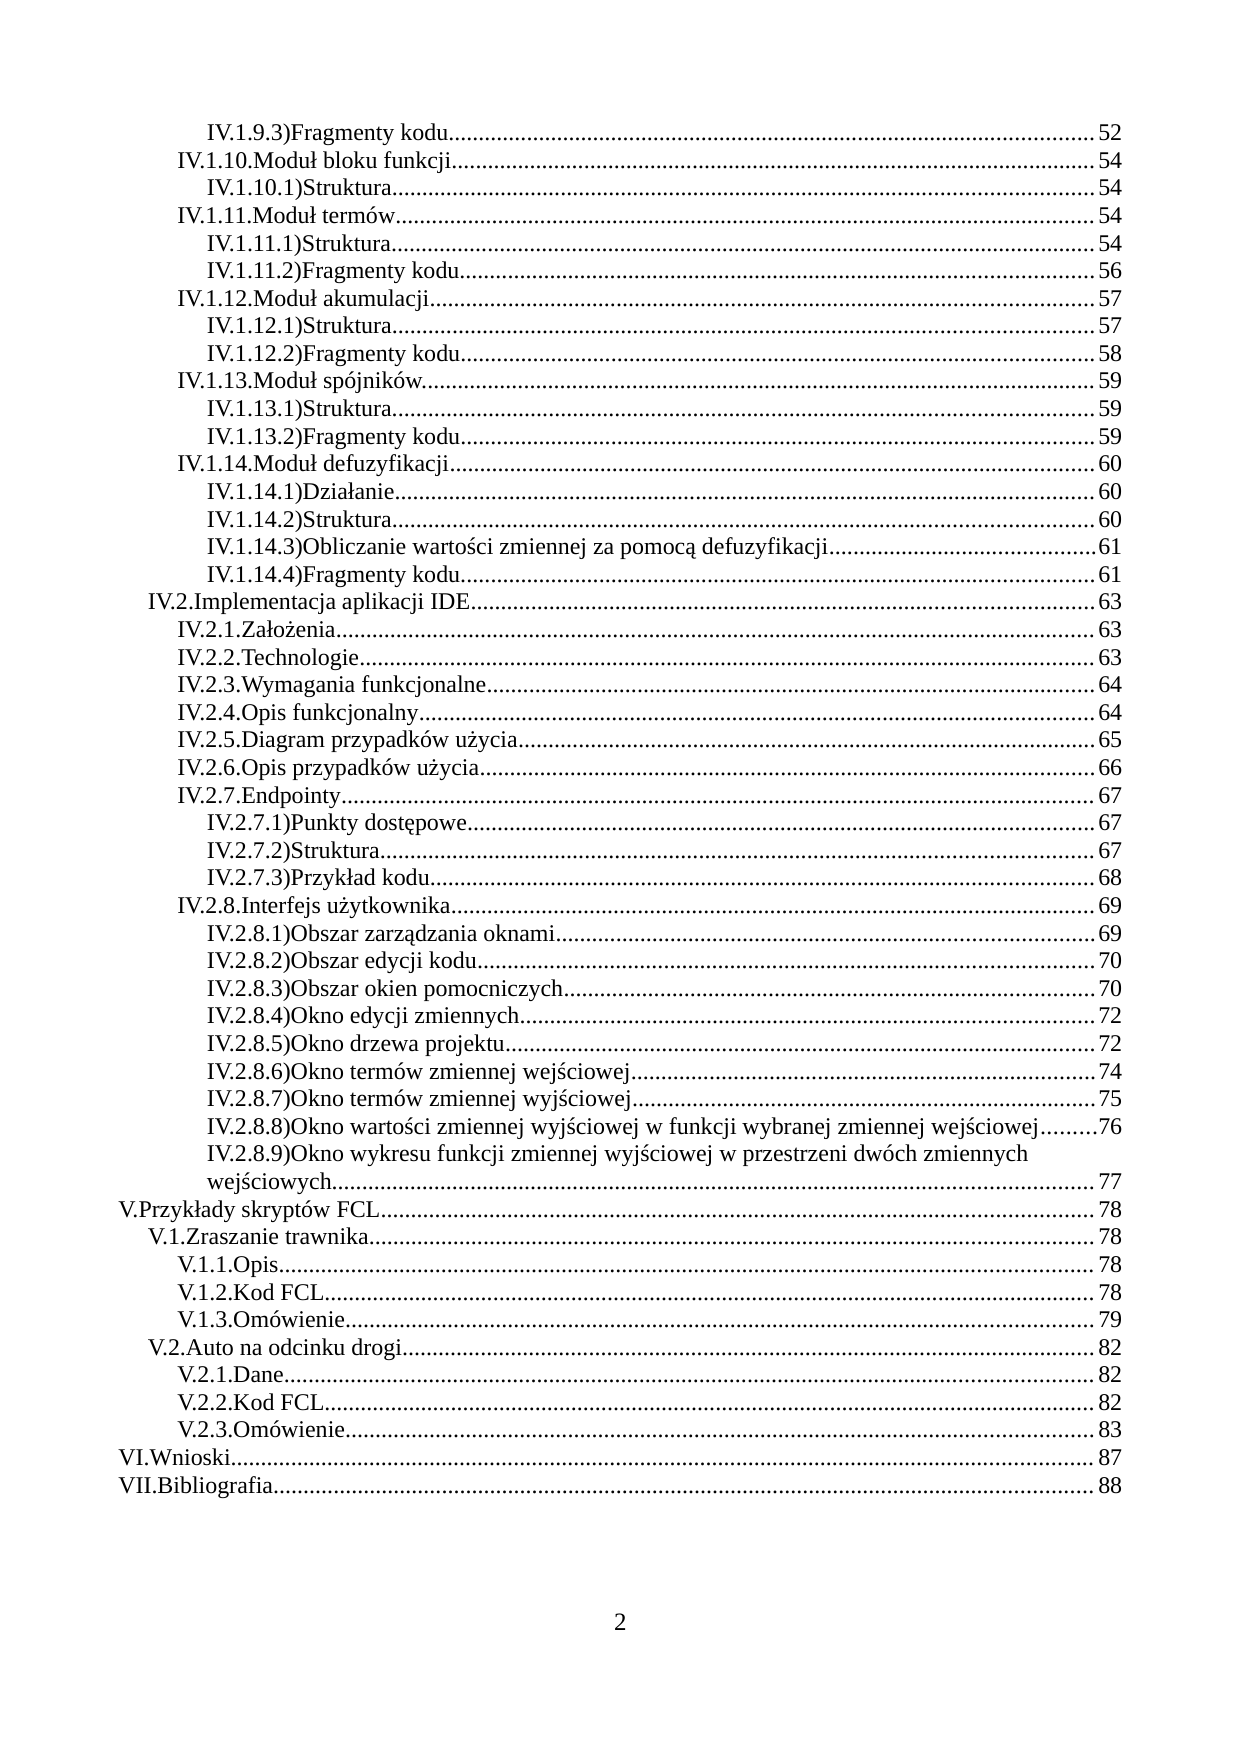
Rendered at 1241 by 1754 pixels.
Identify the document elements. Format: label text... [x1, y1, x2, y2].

text IV.1.11.1)Struktura 54 [207, 228, 1122, 256]
text IV.2.8.7)Okno termów zmiennej wyjściowej 75 [207, 1084, 1122, 1112]
text V.2.2.Kod FCL 82 [177, 1388, 1122, 1416]
text IV.2.8.9)Okno wykresu funkcji zmiennej wyjściowej w przestrzeni dwóch zmiennych wejściowych. 77 [207, 1139, 1122, 1195]
text IV.1.14.1)Działanie 60 [207, 477, 1122, 504]
text IV.1.10.Moduł bloku funkcji 54 [177, 146, 1122, 173]
text VI.Wnioski 87 [118, 1443, 1122, 1471]
text IV.1.12.Moduł akumulacji 57 [177, 284, 1122, 311]
text V.Przykłady skryptów FCL 78 [118, 1195, 1122, 1222]
text IV.2.2.Technologie 63 [177, 643, 1122, 670]
text IV.2.8.5)Okno drzewa projektu 72 [207, 1029, 1122, 1057]
text IV.2.Implementacja aplikacji IDE 63 [148, 587, 1122, 615]
text IV.2.8.6)Okno termów zmiennej wejściowej 74 [207, 1057, 1122, 1084]
text V.1.2.Kod FCL 78 [177, 1277, 1122, 1305]
text IV.2.6.Opis przypadków użycia 66 [177, 753, 1122, 781]
text IV.1.14.3)Obliczanie wartości zmiennej za pomocą defuzyfikacji 61 [207, 532, 1122, 560]
text IV.2.5.Diagram przypadków użycia 65 [177, 725, 1122, 753]
text IV.2.4.Opis funkcjonalny 64 [177, 698, 1122, 725]
text IV.2.8.Interfejs użytkownika 69 [177, 891, 1122, 919]
text IV.1.9.3)Fragmenty kodu 52 [207, 118, 1122, 146]
text IV.2.8.3)Obszar okien pomocniczych 70 [207, 974, 1122, 1001]
text IV.1.10.1)Struktura 54 [207, 173, 1122, 201]
text IV.2.8.2)Obszar edycji kodu 70 [207, 946, 1122, 974]
text IV.2.7.2)Struktura 67 [207, 836, 1122, 863]
text IV.1.14.Moduł defuzyfikacji 60 [177, 449, 1122, 477]
text VII.Bibliografia 88 [118, 1471, 1122, 1498]
text V.1.1.Opis 78 [177, 1250, 1122, 1277]
text IV.1.12.1)Struktura 57 [207, 311, 1122, 339]
text V.2.3.Omówienie 83 [177, 1416, 1122, 1443]
text V.1.Zraszanie trawnika 78 [148, 1222, 1122, 1250]
text V.1.3.Omówienie 79 [177, 1305, 1122, 1333]
text IV.1.13.2)Fragmenty kodu 59 [207, 422, 1122, 449]
text V.2.Auto na odcinku drogi 82 [148, 1333, 1122, 1360]
text IV.2.3.Wymagania funkcjonalne 64 [177, 670, 1122, 698]
text IV.1.12.2)Fragmenty kodu 58 [207, 339, 1122, 367]
text IV.1.13.1)Struktura. 59 [207, 394, 1122, 422]
text IV.2.1.Założenia 63 [177, 615, 1122, 643]
text V.2.1.Dane 82 [177, 1360, 1122, 1388]
text IV.2.8.1)Obszar zarządzania oknami 69 [207, 919, 1122, 946]
text IV.2.7.1)Punkty dostępowe 67 [207, 808, 1122, 836]
text IV.1.11.Moduł termów 54 [177, 201, 1122, 228]
text IV.1.13.Moduł spójników. 59 [177, 367, 1122, 394]
text IV.2.7.3)Przykład kodu 68 [207, 863, 1122, 891]
text IV.2.8.4)Okno edycji zmiennych 72 [207, 1001, 1122, 1029]
text IV.2.7.Endpointy 67 [177, 781, 1122, 808]
text IV.2.8.8)Okno wartości zmiennej wyjściowej w funkcji wybranej zmiennej wejściowej 76 [207, 1112, 1122, 1139]
text IV.1.11.2)Fragmenty kodu. 56 [207, 256, 1122, 284]
text IV.1.14.4)Fragmenty kodu. 61 [207, 560, 1122, 587]
text IV.1.14.2)Struktura 60 [207, 504, 1122, 532]
